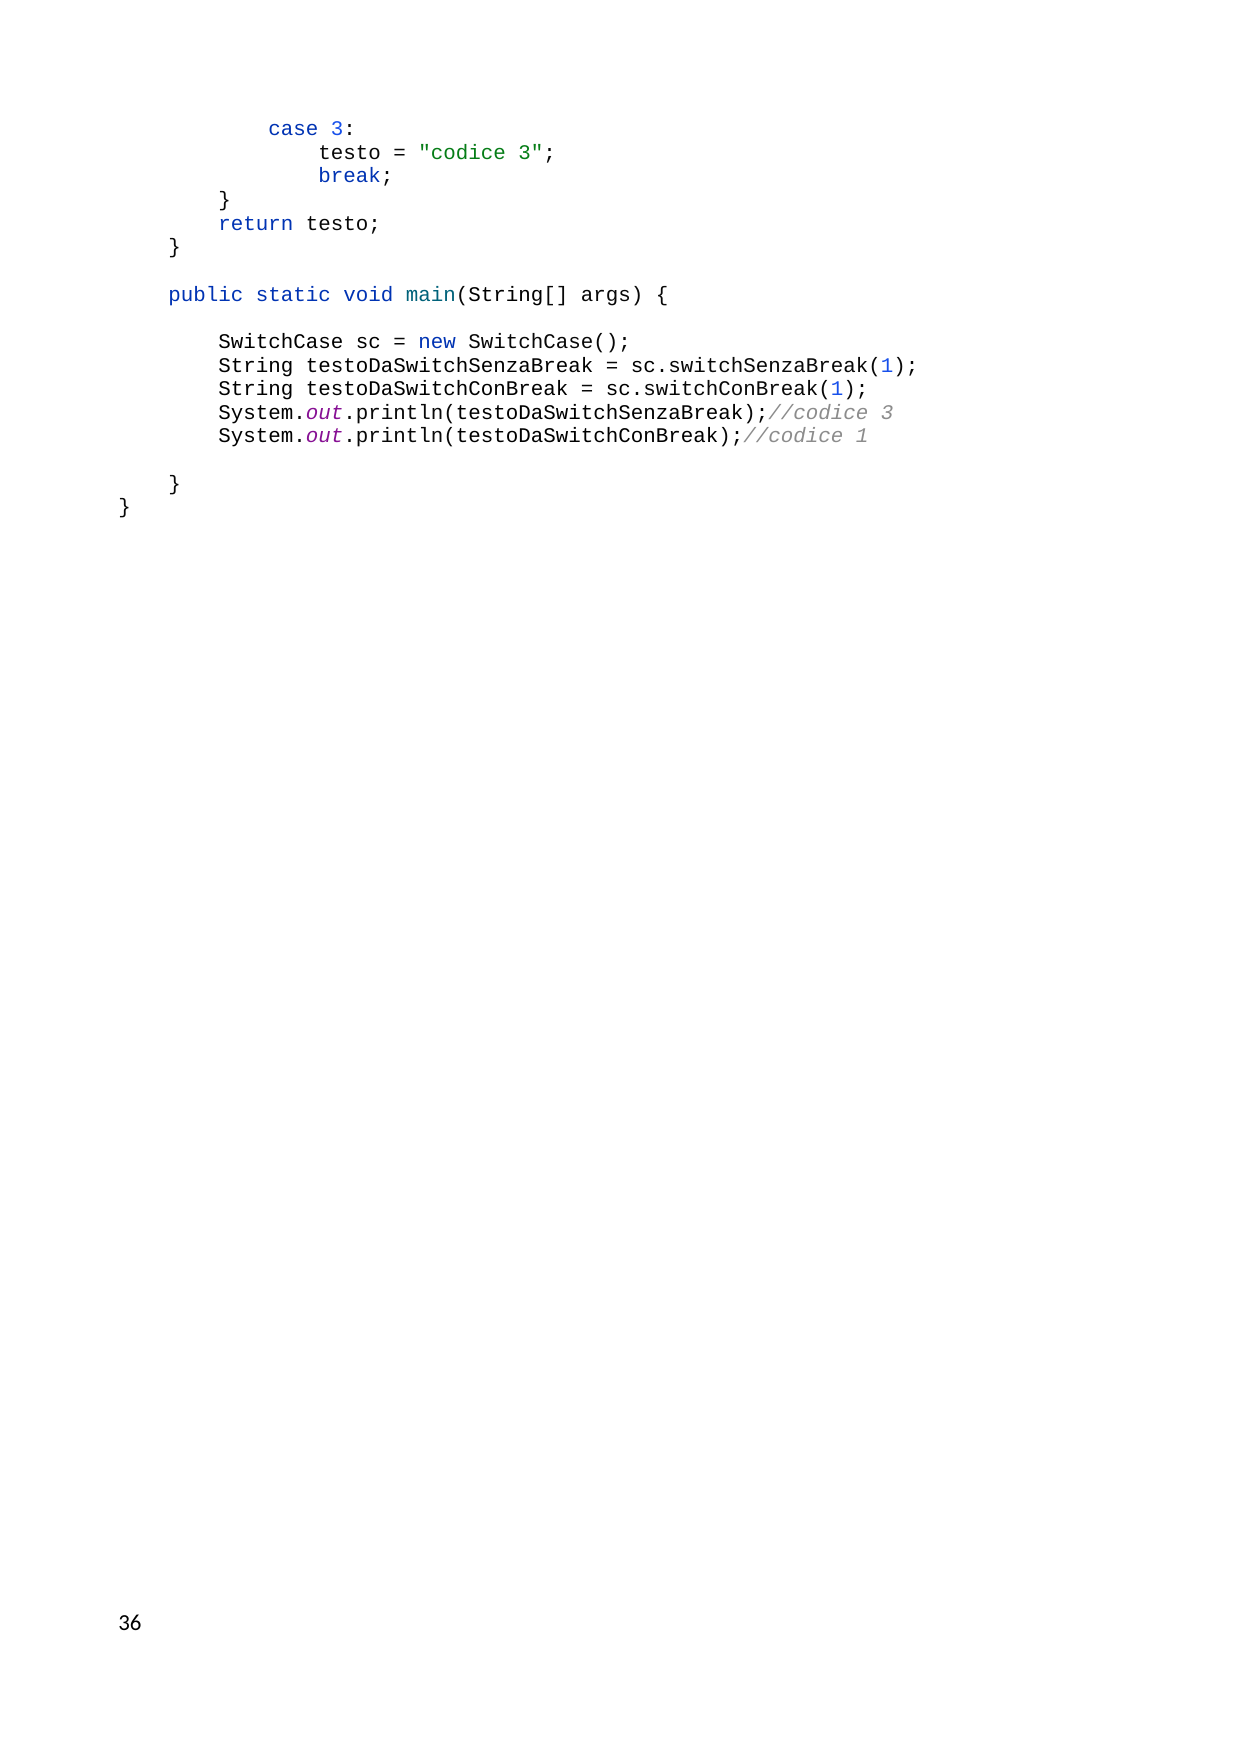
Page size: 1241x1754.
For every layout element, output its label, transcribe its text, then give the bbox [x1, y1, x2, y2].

text case 3: testo = "codice 3"; break; } return testo; } public static void main(String[] args) { SwitchCase sc = new SwitchCase(); String testoDaSwitchSenzaBreak = sc.switchSenzaBreak(1); String testoDaSwitchConBreak = sc.switchConBreak(1); System.out.println(testoDaSwitchSenzaBreak);//codice 3 System.out.println(testoDaSwitchConBreak);//codice 1 } } [118, 118, 1122, 520]
